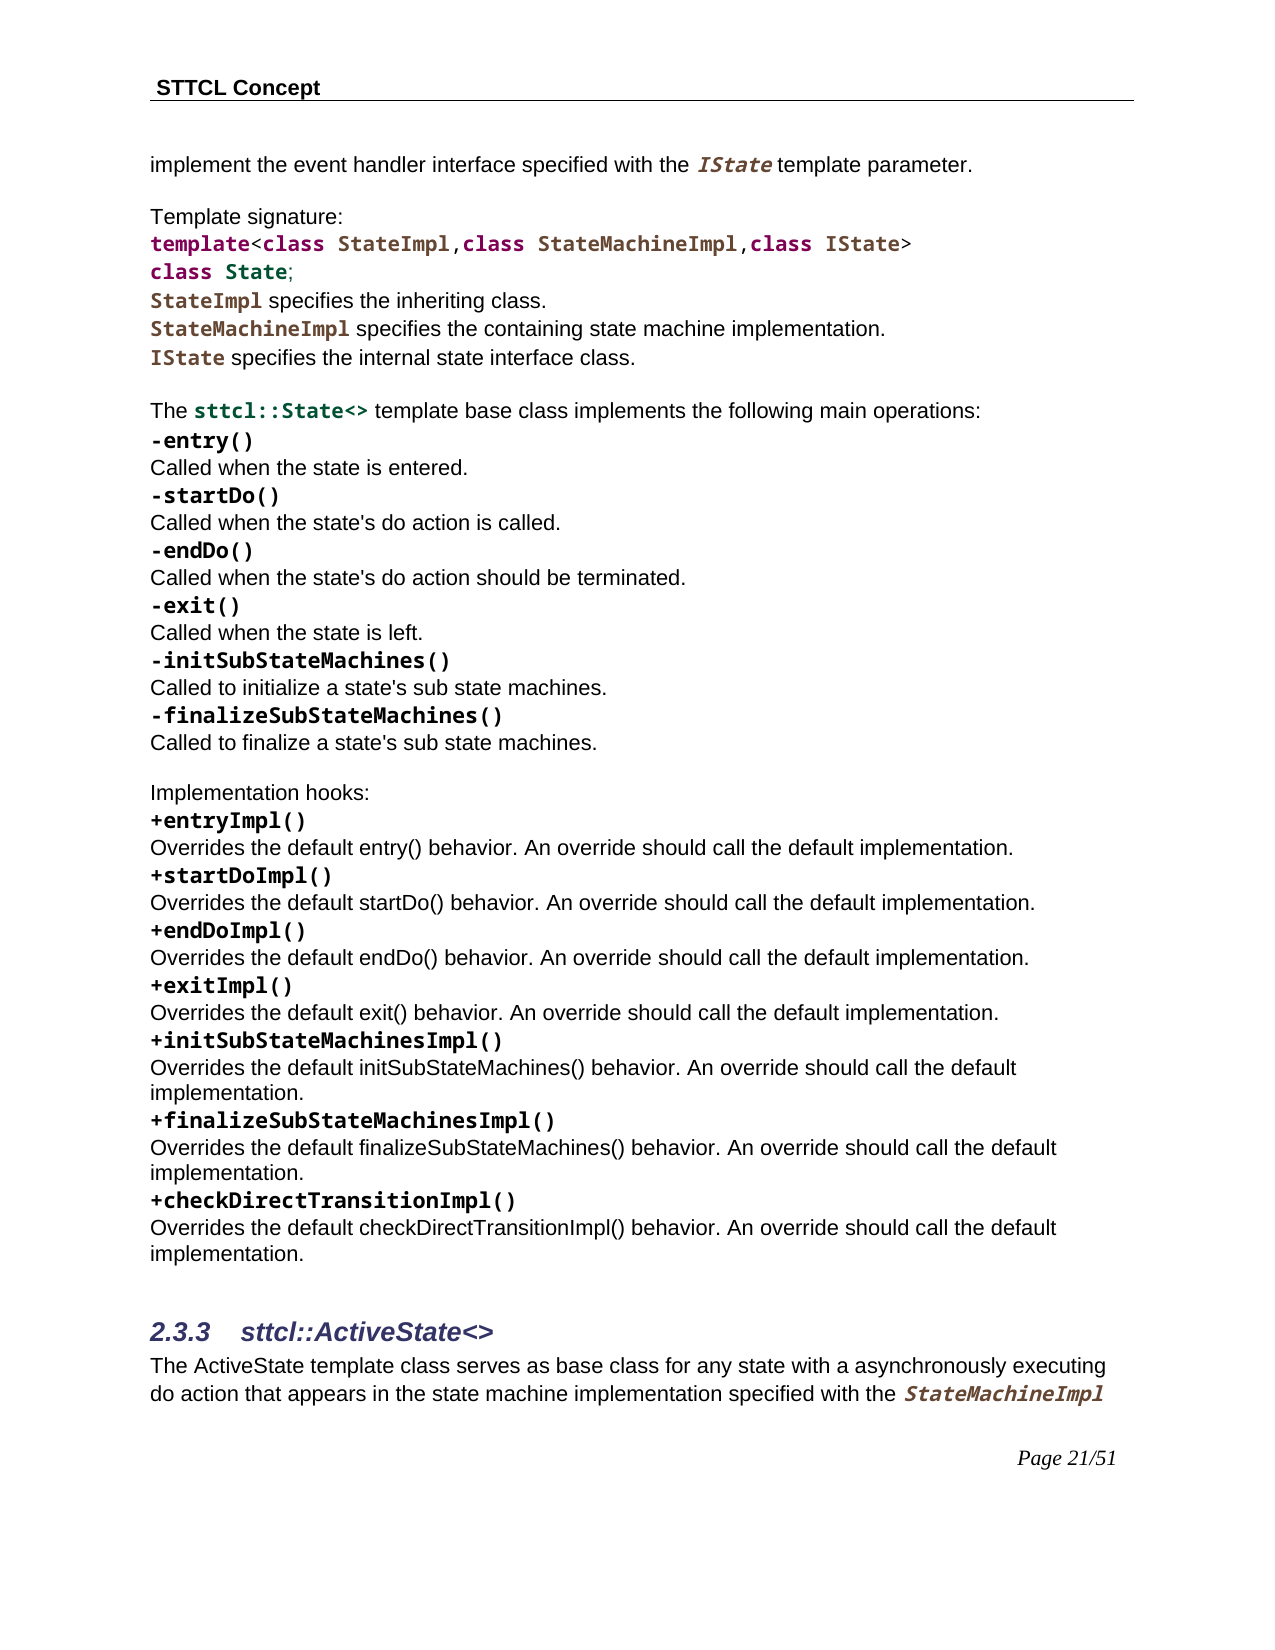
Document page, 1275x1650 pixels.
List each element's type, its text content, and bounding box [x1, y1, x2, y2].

text class State; [150, 257, 1125, 286]
text Overrides the default initSubStateMachines() behavior. An override should call the default implementation. [150, 1055, 1125, 1105]
text StateMachineImpl specifies the containing state machine implementation. [150, 314, 1125, 343]
text Called when the state's do action is called. [150, 509, 1125, 535]
text +checkDirectTransitionImpl() [150, 1186, 1125, 1215]
text -finalizeSubStateMachines() [150, 700, 1125, 729]
text Called when the state is entered. [150, 454, 1125, 480]
text IState specifies the internal state interface class. [150, 343, 1125, 371]
text Template signature: [150, 204, 1125, 229]
text -initSubStateMachines() [150, 645, 1125, 674]
text Called when the state's do action should be terminated. [150, 564, 1125, 590]
text Overrides the default finalizeSubStateMachines() behavior. An override should call the default implementation. [150, 1135, 1125, 1186]
text Called to initialize a state's sub state machines. [150, 674, 1125, 700]
text The sttcl::State<> template base class implements the following main operations: [150, 396, 1125, 425]
text -exit() [150, 590, 1125, 619]
text -entry() [150, 425, 1125, 454]
subtitle sttcl::ActiveState<> [150, 1316, 1125, 1347]
text The ActiveState template class serves as base class for any state with a asynchronously executing do action that appears in the state machine implementation specified with the StateMachineImpl [150, 1353, 1125, 1407]
text Called to finalize a state's sub state machines. [150, 729, 1125, 755]
text -endDo() [150, 535, 1125, 564]
text +exitImpl() [150, 970, 1125, 1000]
text StateImpl specifies the inheriting class. [150, 286, 1125, 314]
text Called when the state is left. [150, 619, 1125, 645]
text +entryImpl() [150, 805, 1125, 835]
text +finalizeSubStateMachinesImpl() [150, 1105, 1125, 1135]
text Overrides the default checkDirectTransitionImpl() behavior. An override should call the default implementation. [150, 1215, 1125, 1266]
text template<class StateImpl,class StateMachineImpl,class IState> [150, 229, 1125, 257]
text Overrides the default entry() behavior. An override should call the default implementation. [150, 835, 1125, 860]
text +endDoImpl() [150, 915, 1125, 945]
text +initSubStateMachinesImpl() [150, 1025, 1125, 1055]
text Overrides the default endDo() behavior. An override should call the default implementation. [150, 945, 1125, 970]
text -startDo() [150, 480, 1125, 509]
text Implementation hooks: [150, 780, 1125, 805]
text +startDoImpl() [150, 860, 1125, 890]
text implement the event handler interface specified with the IState template parameter. [150, 150, 1125, 178]
text Overrides the default exit() behavior. An override should call the default implementation. [150, 1000, 1125, 1025]
text Overrides the default startDo() behavior. An override should call the default implementation. [150, 890, 1125, 915]
